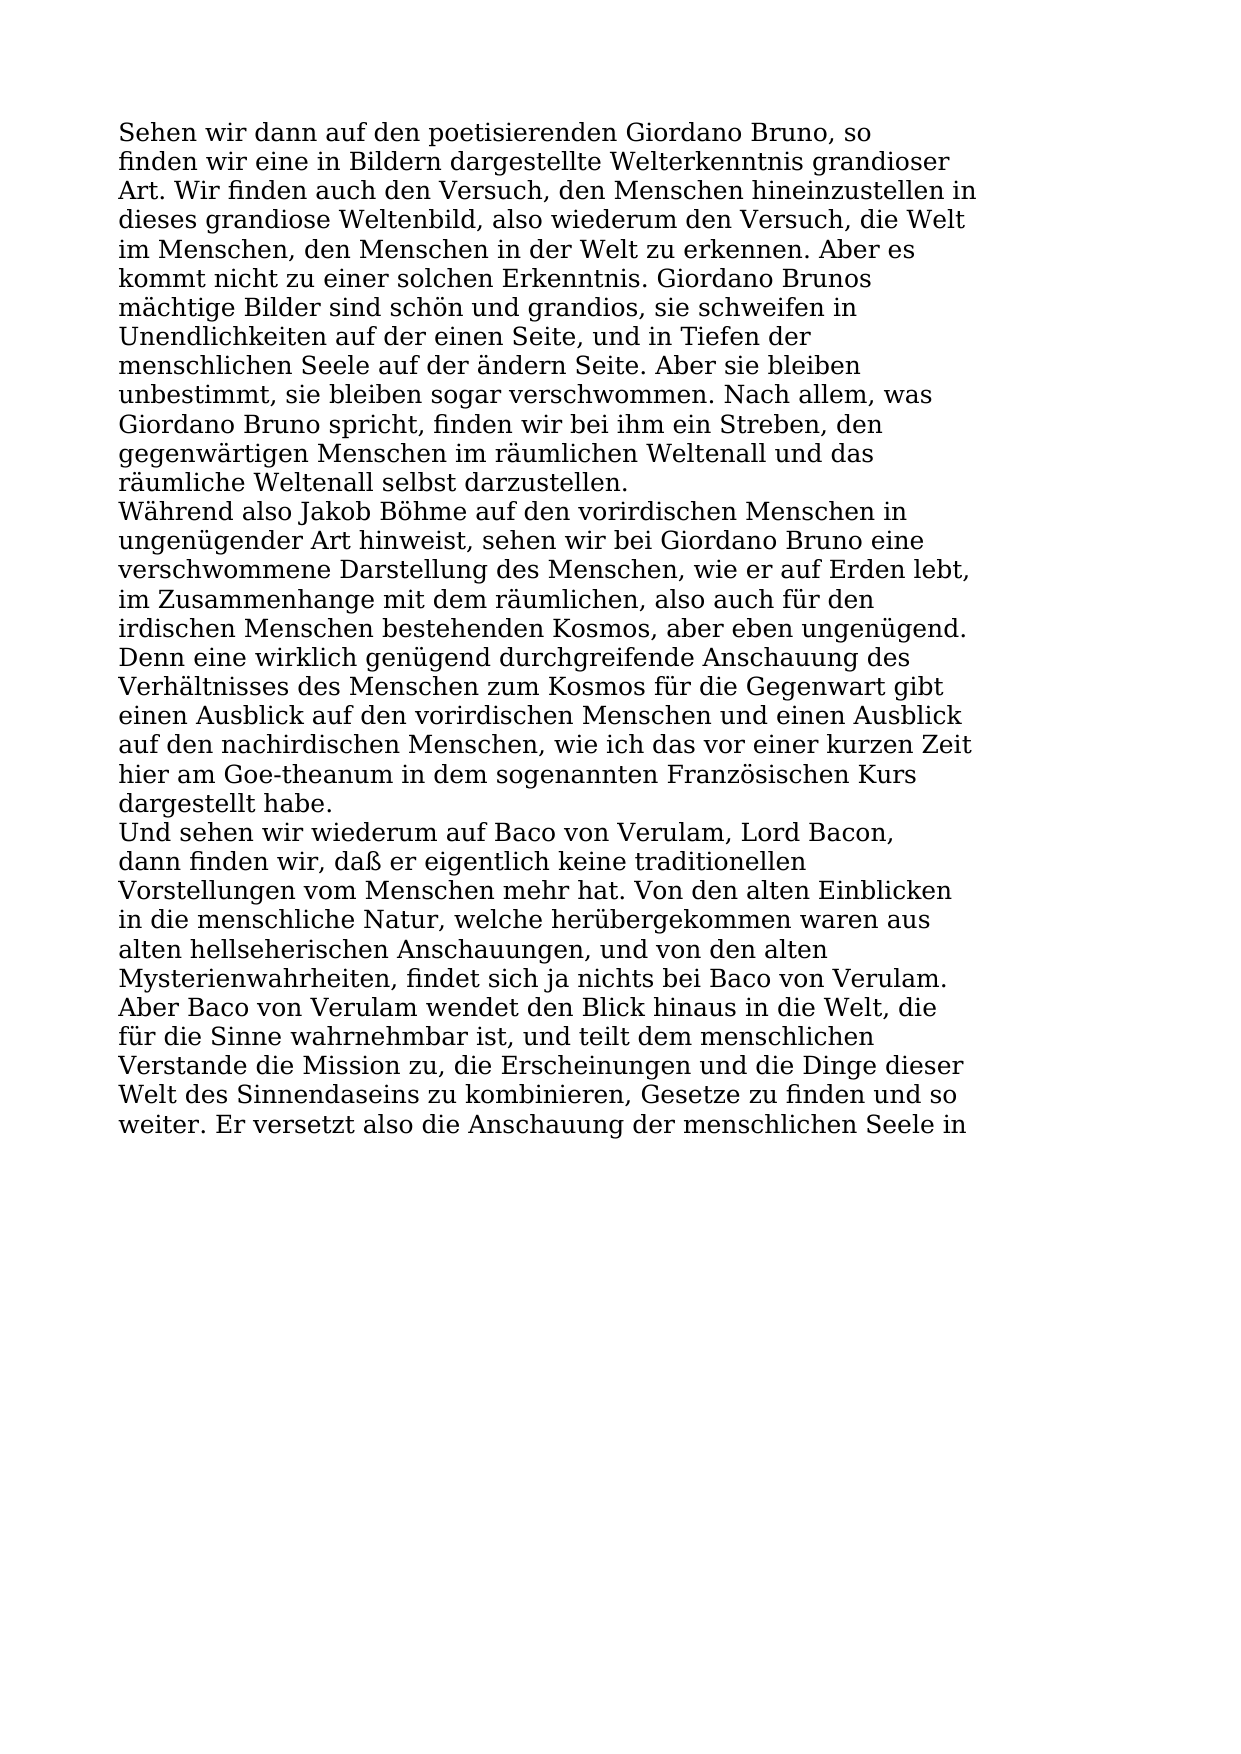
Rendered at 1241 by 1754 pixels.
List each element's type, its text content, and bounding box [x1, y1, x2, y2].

text finden wir eine in Bildern dargestellte Welterkenntnis grandioser [118, 147, 1122, 176]
text Und sehen wir wiederum auf Baco von Verulam, Lord Bacon, [118, 818, 1122, 847]
text mächtige Bilder sind schön und grandios, sie schweifen in [118, 293, 1122, 322]
text irdischen Menschen bestehenden Kosmos, aber eben ungenügend. [118, 614, 1122, 643]
text unbestimmt, sie bleiben sogar verschwommen. Nach allem, was [118, 381, 1122, 410]
text Verhältnisses des Menschen zum Kosmos für die Gegenwart gibt [118, 672, 1122, 701]
text menschlichen Seele auf der ändern Seite. Aber sie bleiben [118, 351, 1122, 381]
text Mysterienwahrheiten, findet sich ja nichts bei Baco von Verulam. [118, 964, 1122, 993]
text dann finden wir, daß er eigentlich keine traditionellen [118, 847, 1122, 876]
text Giordano Bruno spricht, finden wir bei ihm ein Streben, den [118, 410, 1122, 439]
text Verstande die Mission zu, die Erscheinungen und die Dinge dieser [118, 1051, 1122, 1081]
text dargestellt habe. [118, 789, 1122, 818]
text einen Ausblick auf den vorirdischen Menschen und einen Ausblick [118, 701, 1122, 731]
text verschwommene Darstellung des Menschen, wie er auf Erden lebt, [118, 556, 1122, 585]
text Aber Baco von Verulam wendet den Blick hinaus in die Welt, die [118, 993, 1122, 1022]
text auf den nachirdischen Menschen, wie ich das vor einer kurzen Zeit [118, 731, 1122, 760]
text alten hellseherischen Anschauungen, und von den alten [118, 935, 1122, 964]
text dieses grandiose Weltenbild, also wiederum den Versuch, die Welt [118, 206, 1122, 235]
text Sehen wir dann auf den poetisierenden Giordano Bruno, so [118, 118, 1122, 147]
text hier am Goe-theanum in dem sogenannten Französischen Kurs [118, 760, 1122, 789]
text räumliche Weltenall selbst darzustellen. [118, 468, 1122, 497]
text im Zusammenhange mit dem räumlichen, also auch für den [118, 585, 1122, 614]
text ungenügender Art hinweist, sehen wir bei Giordano Bruno eine [118, 526, 1122, 556]
text Welt des Sinnendaseins zu kombinieren, Gesetze zu finden und so [118, 1081, 1122, 1110]
text Vorstellungen vom Menschen mehr hat. Von den alten Einblicken [118, 876, 1122, 906]
text Denn eine wirklich genügend durchgreifende Anschauung des [118, 643, 1122, 672]
text in die menschliche Natur, welche herübergekommen waren aus [118, 906, 1122, 935]
text Unendlichkeiten auf der einen Seite, und in Tiefen der [118, 322, 1122, 351]
text kommt nicht zu einer solchen Erkenntnis. Giordano Brunos [118, 264, 1122, 293]
text im Menschen, den Menschen in der Welt zu erkennen. Aber es [118, 235, 1122, 264]
text Art. Wir finden auch den Versuch, den Menschen hineinzustellen in [118, 176, 1122, 206]
text für die Sinne wahrnehmbar ist, und teilt dem menschlichen [118, 1022, 1122, 1051]
text Während also Jakob Böhme auf den vorirdischen Menschen in [118, 497, 1122, 526]
text weiter. Er versetzt also die Anschauung der menschlichen Seele in [118, 1110, 1122, 1139]
text gegenwärtigen Menschen im räumlichen Weltenall und das [118, 439, 1122, 468]
